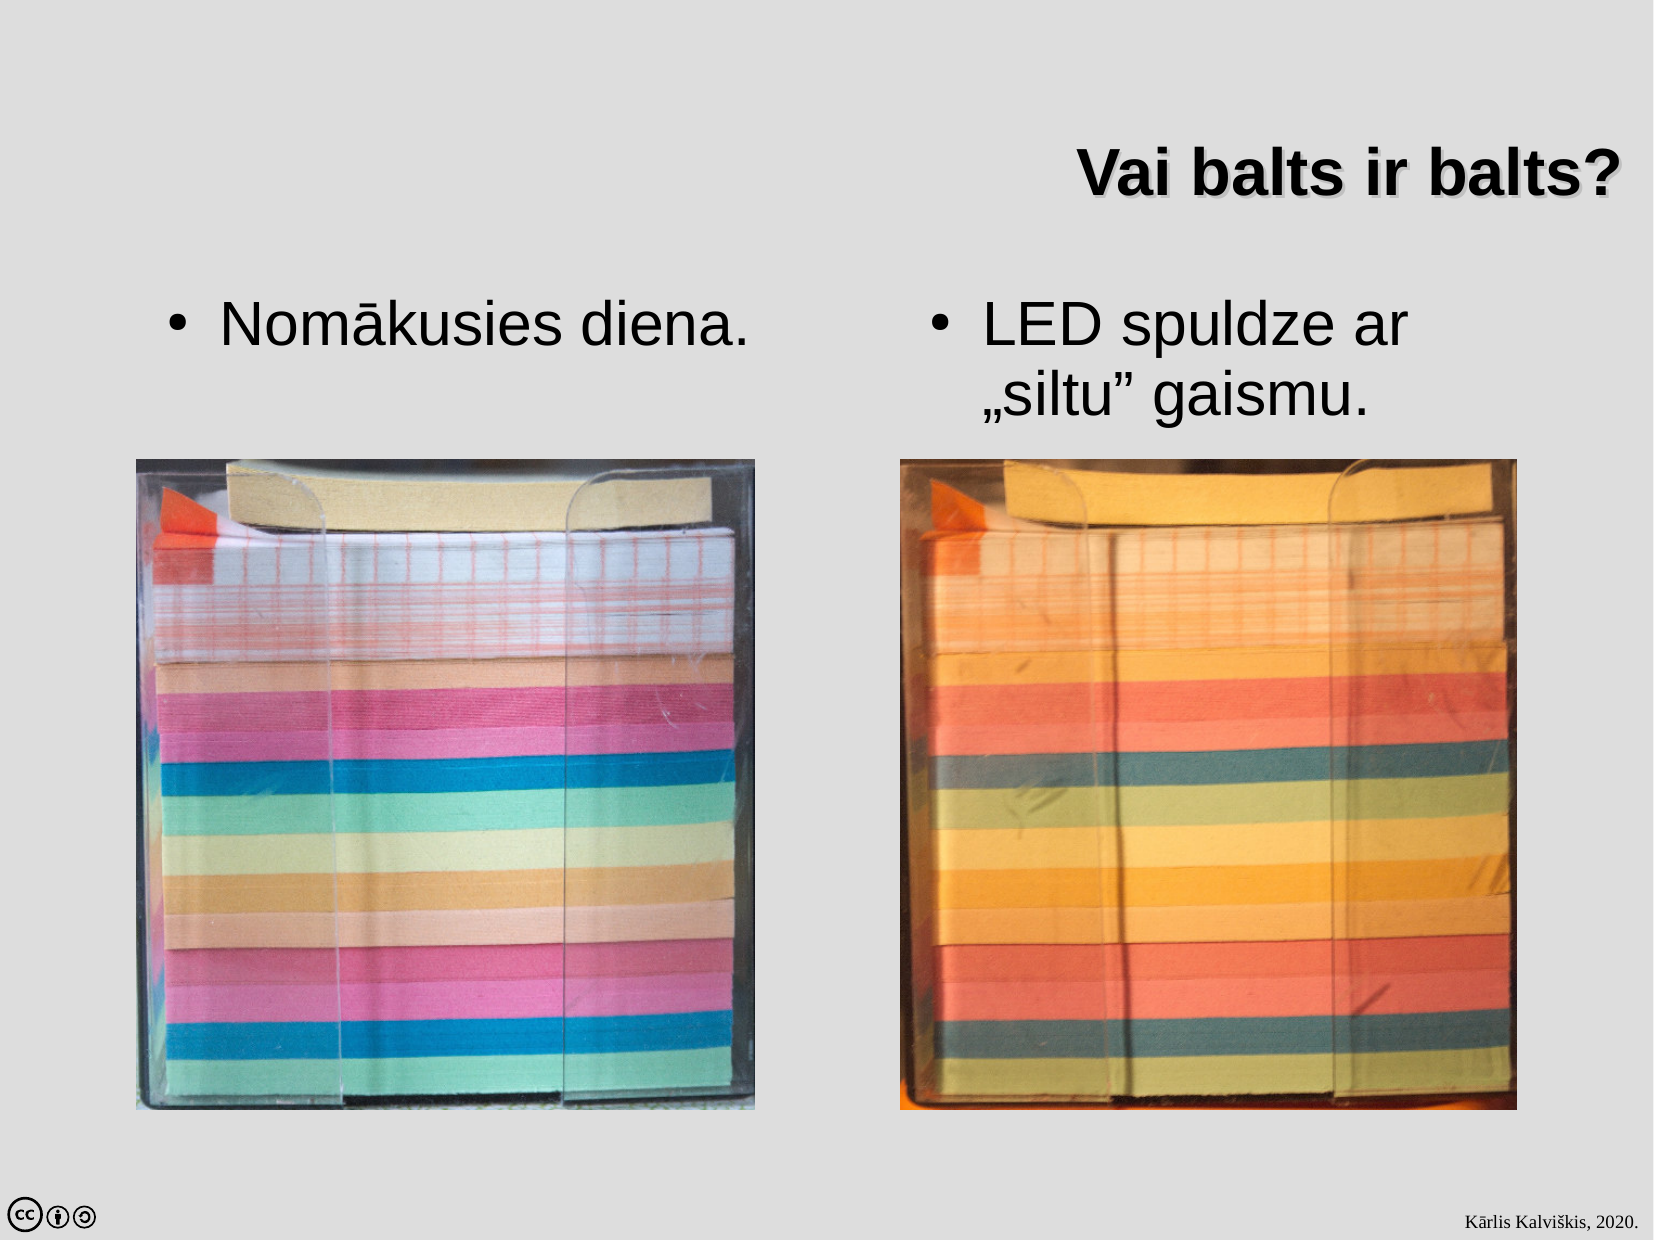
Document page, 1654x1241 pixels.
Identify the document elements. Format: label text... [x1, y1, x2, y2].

title Vai balts ir balts? [29, 49, 1625, 296]
picture [136, 459, 755, 1110]
picture [900, 459, 1517, 1110]
list LED spuldze ar „siltu” gaismu. [845, 289, 1572, 1113]
list Nomākusies diena. [82, 289, 809, 1113]
